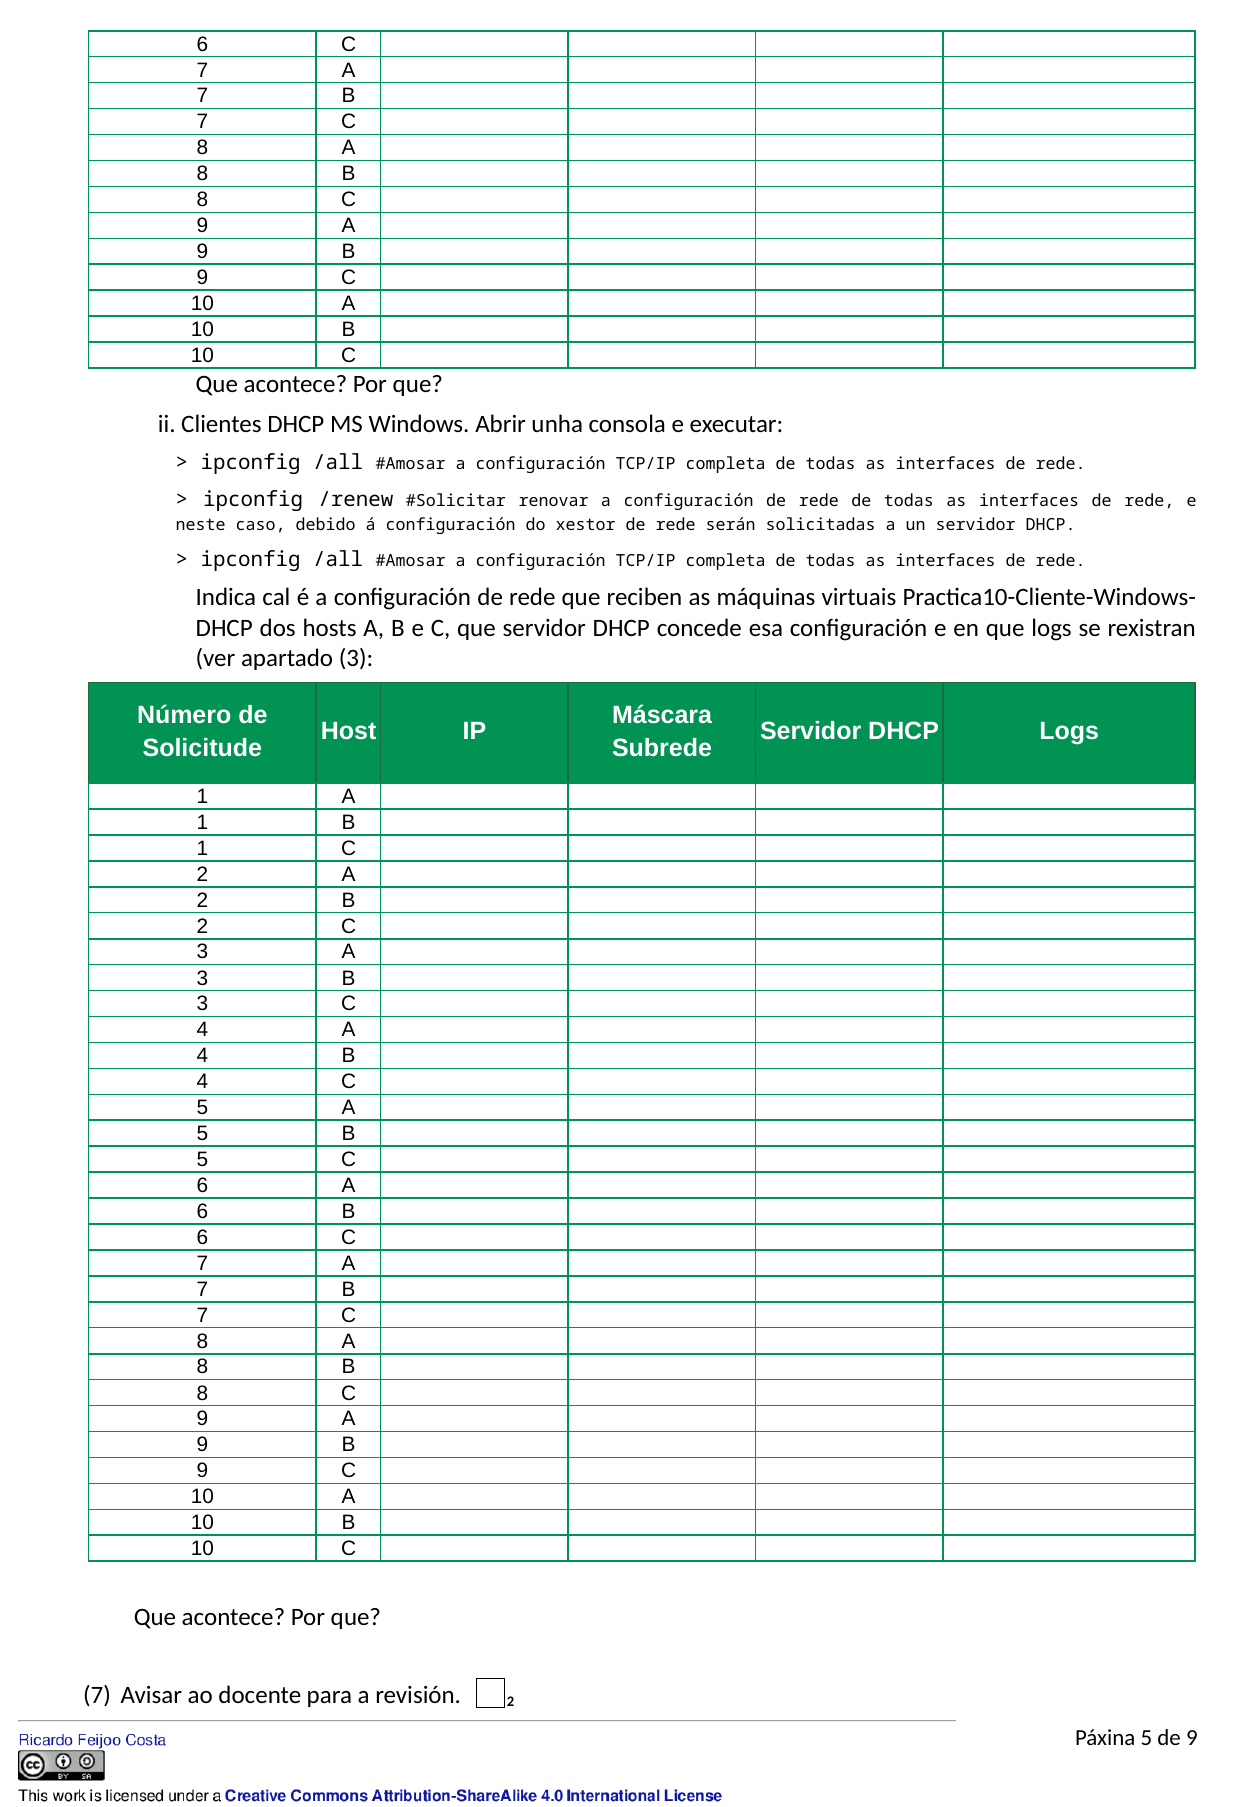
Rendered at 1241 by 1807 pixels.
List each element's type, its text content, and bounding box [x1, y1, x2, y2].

table_cell C [317, 32, 380, 56]
table_cell [944, 1147, 1194, 1171]
table_cell [381, 343, 567, 367]
table_cell [569, 1303, 755, 1327]
table_cell [569, 940, 755, 964]
table_cell [944, 888, 1194, 912]
table_cell A [317, 1095, 380, 1119]
table_cell C [317, 836, 380, 860]
table_cell [381, 1458, 567, 1482]
table_cell A [317, 1328, 380, 1353]
table_cell [756, 913, 942, 938]
table_cell 10 [89, 1536, 315, 1560]
table_cell [381, 161, 567, 186]
table_cell [756, 239, 942, 263]
table_cell [944, 862, 1194, 886]
table_cell [756, 1173, 942, 1197]
table_cell [569, 1328, 755, 1353]
table_cell [381, 888, 567, 912]
table_cell [944, 1277, 1194, 1301]
table_cell [569, 1484, 755, 1508]
table_cell [381, 1328, 567, 1353]
table_cell [944, 1173, 1194, 1197]
table_cell 3 [89, 991, 315, 1016]
table_cell 7 [89, 109, 315, 134]
table_cell [569, 239, 755, 263]
table_cell [381, 1380, 567, 1405]
table_cell [381, 1303, 567, 1327]
table_cell [381, 991, 567, 1016]
table_cell [944, 1510, 1194, 1534]
table_cell [944, 1355, 1194, 1379]
table_cell 8 [89, 161, 315, 186]
table_cell C [317, 1147, 380, 1171]
table_cell A [317, 135, 380, 159]
table_cell 10 [89, 317, 315, 341]
table_cell 9 [89, 213, 315, 237]
table_cell [381, 1510, 567, 1534]
table_cell 9 [89, 1406, 315, 1431]
table_cell B [317, 239, 380, 263]
table_cell A [317, 57, 380, 82]
table_cell [944, 265, 1194, 289]
table_header Máscara Subrede [569, 683, 755, 782]
table_cell 2 [89, 888, 315, 912]
table_cell [756, 991, 942, 1016]
table_cell [944, 1251, 1194, 1275]
table_cell [944, 1225, 1194, 1249]
table_cell [756, 1328, 942, 1353]
table_cell [569, 913, 755, 938]
table_cell [569, 1406, 755, 1431]
table_cell 2 [89, 862, 315, 886]
table_cell 6 [89, 1199, 315, 1223]
table_cell 7 [89, 83, 315, 108]
table_cell [944, 317, 1194, 341]
table_cell [381, 1017, 567, 1042]
table_cell [944, 1121, 1194, 1145]
table_cell [569, 862, 755, 886]
table_cell [944, 1328, 1194, 1353]
table_cell [756, 83, 942, 108]
table_cell [944, 32, 1194, 56]
table_cell 1 [89, 810, 315, 834]
table_cell 10 [89, 343, 315, 367]
table_cell [756, 810, 942, 834]
table_cell A [317, 291, 380, 315]
table_cell [381, 1043, 567, 1067]
table_cell B [317, 1199, 380, 1223]
table_cell [756, 161, 942, 186]
table_cell [381, 291, 567, 315]
table_cell [756, 109, 942, 134]
table_cell 3 [89, 965, 315, 990]
table_cell [756, 1277, 942, 1301]
table_cell B [317, 83, 380, 108]
picture [8, 1715, 957, 1806]
table_cell [381, 836, 567, 860]
table_cell [944, 991, 1194, 1016]
table_cell [944, 1199, 1194, 1223]
table_cell [944, 187, 1194, 211]
table_cell C [317, 1069, 380, 1093]
table_cell [569, 109, 755, 134]
table_cell [569, 32, 755, 56]
table_cell [381, 1406, 567, 1431]
table_cell [756, 135, 942, 159]
table_cell B [317, 1432, 380, 1457]
table_cell 9 [89, 1458, 315, 1482]
table_cell [381, 1069, 567, 1093]
table_cell 10 [89, 1510, 315, 1534]
text Que acontece? Por que? [45, 1601, 1197, 1632]
table_cell [381, 109, 567, 134]
table_cell 8 [89, 187, 315, 211]
table_cell A [317, 784, 380, 808]
table_cell 4 [89, 1069, 315, 1093]
table_cell [756, 1355, 942, 1379]
table_cell [569, 291, 755, 315]
list ii. Clientes DHCP MS Windows. Abrir unha consola e executar: [116, 408, 1197, 438]
table_cell [569, 1069, 755, 1093]
table_cell [756, 343, 942, 367]
table_cell C [317, 1380, 380, 1405]
table_cell [756, 1432, 942, 1457]
table_cell [756, 1069, 942, 1093]
table_cell [756, 888, 942, 912]
table_cell [569, 1121, 755, 1145]
table_header Servidor DHCP [756, 683, 942, 782]
table_cell [756, 836, 942, 860]
table_cell [569, 784, 755, 808]
table_cell [944, 1043, 1194, 1067]
table_cell [569, 1458, 755, 1482]
table_cell [381, 1225, 567, 1249]
table_header IP [381, 683, 567, 782]
table_cell 1 [89, 836, 315, 860]
table_cell [756, 265, 942, 289]
table_cell 7 [89, 1251, 315, 1275]
table_cell [381, 1484, 567, 1508]
table_cell B [317, 1510, 380, 1534]
table_cell C [317, 1225, 380, 1249]
table_cell B [317, 317, 380, 341]
table_cell [756, 1536, 942, 1560]
table_cell [381, 1199, 567, 1223]
table_cell [381, 32, 567, 56]
table_cell [381, 913, 567, 938]
table_cell [756, 1121, 942, 1145]
table_cell 9 [89, 265, 315, 289]
table_cell [381, 57, 567, 82]
table_cell A [317, 1017, 380, 1042]
table_cell 4 [89, 1017, 315, 1042]
table_cell [569, 965, 755, 990]
table_cell [569, 83, 755, 108]
table_cell [569, 888, 755, 912]
table_cell [381, 265, 567, 289]
table_cell [944, 1017, 1194, 1042]
table_cell [381, 239, 567, 263]
table_cell 7 [89, 1277, 315, 1301]
list Que acontece? Por que? [158, 369, 1197, 399]
table_cell 6 [89, 32, 315, 56]
table_cell [944, 913, 1194, 938]
table_cell [569, 135, 755, 159]
table_cell [569, 187, 755, 211]
table_cell 10 [89, 1484, 315, 1508]
table_cell [944, 1069, 1194, 1093]
table_cell [944, 161, 1194, 186]
table_cell [381, 1277, 567, 1301]
table_cell [381, 1121, 567, 1145]
table_cell [944, 1095, 1194, 1119]
list > ipconfig /all #Amosar a configuración TCP/IP completa de todas as interfaces de rede. [140, 447, 1197, 476]
table_cell [381, 965, 567, 990]
table_cell 6 [89, 1173, 315, 1197]
table_cell C [317, 187, 380, 211]
table_cell [944, 291, 1194, 315]
table_cell [944, 239, 1194, 263]
table_cell [381, 83, 567, 108]
table_cell [381, 317, 567, 341]
table_cell 6 [89, 1225, 315, 1249]
table_cell [569, 1277, 755, 1301]
table_cell [944, 57, 1194, 82]
table_cell [944, 965, 1194, 990]
list Avisar ao docente para a revisión. 2 [83, 1680, 1197, 1710]
table_cell [569, 265, 755, 289]
table_cell 7 [89, 57, 315, 82]
table_cell 5 [89, 1095, 315, 1119]
table_cell [944, 135, 1194, 159]
table_cell [756, 1147, 942, 1171]
table_cell B [317, 161, 380, 186]
table_cell [756, 1199, 942, 1223]
table_cell [944, 343, 1194, 367]
table_cell C [317, 265, 380, 289]
list > ipconfig /all #Amosar a configuración TCP/IP completa de todas as interfaces de rede. [140, 544, 1197, 573]
table_cell A [317, 1251, 380, 1275]
table_cell [756, 965, 942, 990]
table_cell B [317, 1043, 380, 1067]
table_cell [569, 1380, 755, 1405]
table_cell [381, 1536, 567, 1560]
table_cell [944, 1484, 1194, 1508]
table_cell [756, 213, 942, 237]
table_cell B [317, 1121, 380, 1145]
table_cell [569, 1017, 755, 1042]
table_cell [569, 810, 755, 834]
table_cell [944, 1406, 1194, 1431]
table_cell 3 [89, 940, 315, 964]
table_cell [381, 1095, 567, 1119]
table_cell 4 [89, 1043, 315, 1067]
table_cell [756, 57, 942, 82]
table_cell [756, 1380, 942, 1405]
table_cell A [317, 1173, 380, 1197]
table_cell 9 [89, 1432, 315, 1457]
table_cell [756, 187, 942, 211]
table_cell [569, 1251, 755, 1275]
table_cell [756, 1017, 942, 1042]
table_cell [569, 1432, 755, 1457]
table_cell A [317, 862, 380, 886]
table_cell [944, 784, 1194, 808]
table_cell [381, 1355, 567, 1379]
table_cell [569, 1510, 755, 1534]
table_cell 8 [89, 1380, 315, 1405]
table_cell 8 [89, 135, 315, 159]
table_cell [569, 1173, 755, 1197]
table_cell [381, 1432, 567, 1457]
table_cell [756, 1406, 942, 1431]
table_cell [756, 291, 942, 315]
table_cell B [317, 810, 380, 834]
table_cell [381, 1251, 567, 1275]
table_cell [944, 810, 1194, 834]
table_cell 10 [89, 291, 315, 315]
table_cell [381, 862, 567, 886]
table_header Número de Solicitude [89, 683, 315, 782]
table_cell [569, 213, 755, 237]
table_cell C [317, 913, 380, 938]
table_cell C [317, 343, 380, 367]
table_cell [569, 1095, 755, 1119]
table_cell 7 [89, 1303, 315, 1327]
table_cell [756, 1043, 942, 1067]
table_cell C [317, 1536, 380, 1560]
table_cell 1 [89, 784, 315, 808]
table_cell [944, 1432, 1194, 1457]
table_cell B [317, 1355, 380, 1379]
table_cell 8 [89, 1328, 315, 1353]
table_cell [569, 161, 755, 186]
table_cell [756, 1484, 942, 1508]
table_cell C [317, 991, 380, 1016]
table_cell 9 [89, 239, 315, 263]
table_cell [756, 784, 942, 808]
table_cell [944, 1536, 1194, 1560]
table_cell [569, 1199, 755, 1223]
table_cell [944, 109, 1194, 134]
table_cell B [317, 888, 380, 912]
table_cell [569, 836, 755, 860]
table_cell [381, 1173, 567, 1197]
table_cell [756, 1095, 942, 1119]
table_header Logs [944, 683, 1194, 782]
table_cell B [317, 965, 380, 990]
table_cell [756, 32, 942, 56]
table_cell [381, 187, 567, 211]
table_cell [569, 1536, 755, 1560]
table_cell [381, 940, 567, 964]
table_cell [381, 810, 567, 834]
table_cell [756, 862, 942, 886]
table_cell A [317, 1406, 380, 1431]
table_cell [381, 135, 567, 159]
list Indica cal é a configuración de rede que reciben as máquinas virtuais Practica10-Cliente-Windows- DHCP dos hosts A, B e C, que servidor DHCP concede esa configuración e en que logs se rexistran (ver apartado (3): [158, 581, 1197, 673]
table_cell [944, 213, 1194, 237]
table_cell [944, 1380, 1194, 1405]
table_cell 8 [89, 1355, 315, 1379]
table_cell [756, 1458, 942, 1482]
table_cell C [317, 109, 380, 134]
table_cell [756, 1303, 942, 1327]
table_cell [569, 57, 755, 82]
table_cell [381, 784, 567, 808]
table_cell C [317, 1303, 380, 1327]
table_cell [569, 317, 755, 341]
table_cell A [317, 940, 380, 964]
table_cell 2 [89, 913, 315, 938]
table_cell [569, 1225, 755, 1249]
table_cell [381, 1147, 567, 1171]
table_cell A [317, 213, 380, 237]
table_cell [569, 343, 755, 367]
table_cell [944, 83, 1194, 108]
table_cell [756, 1251, 942, 1275]
table_header Host [317, 683, 380, 782]
table_cell [569, 1355, 755, 1379]
table_cell [944, 1303, 1194, 1327]
table_cell C [317, 1458, 380, 1482]
table_cell [756, 317, 942, 341]
table_cell [944, 836, 1194, 860]
table_cell 5 [89, 1147, 315, 1171]
table_cell [756, 940, 942, 964]
table_cell [756, 1225, 942, 1249]
table_cell [381, 213, 567, 237]
table_cell A [317, 1484, 380, 1508]
table_cell [569, 991, 755, 1016]
table_cell [569, 1043, 755, 1067]
table_cell [756, 1510, 942, 1534]
table_cell [569, 1147, 755, 1171]
list > ipconfig /renew #Solicitar renovar a configuración de rede de todas as interfaces de rede, e neste caso, debido á configuración do xestor de rede serán solicitadas a un servidor DHCP. [140, 484, 1197, 536]
table_cell [944, 940, 1194, 964]
table_cell 5 [89, 1121, 315, 1145]
table_cell [944, 1458, 1194, 1482]
table_cell B [317, 1277, 380, 1301]
